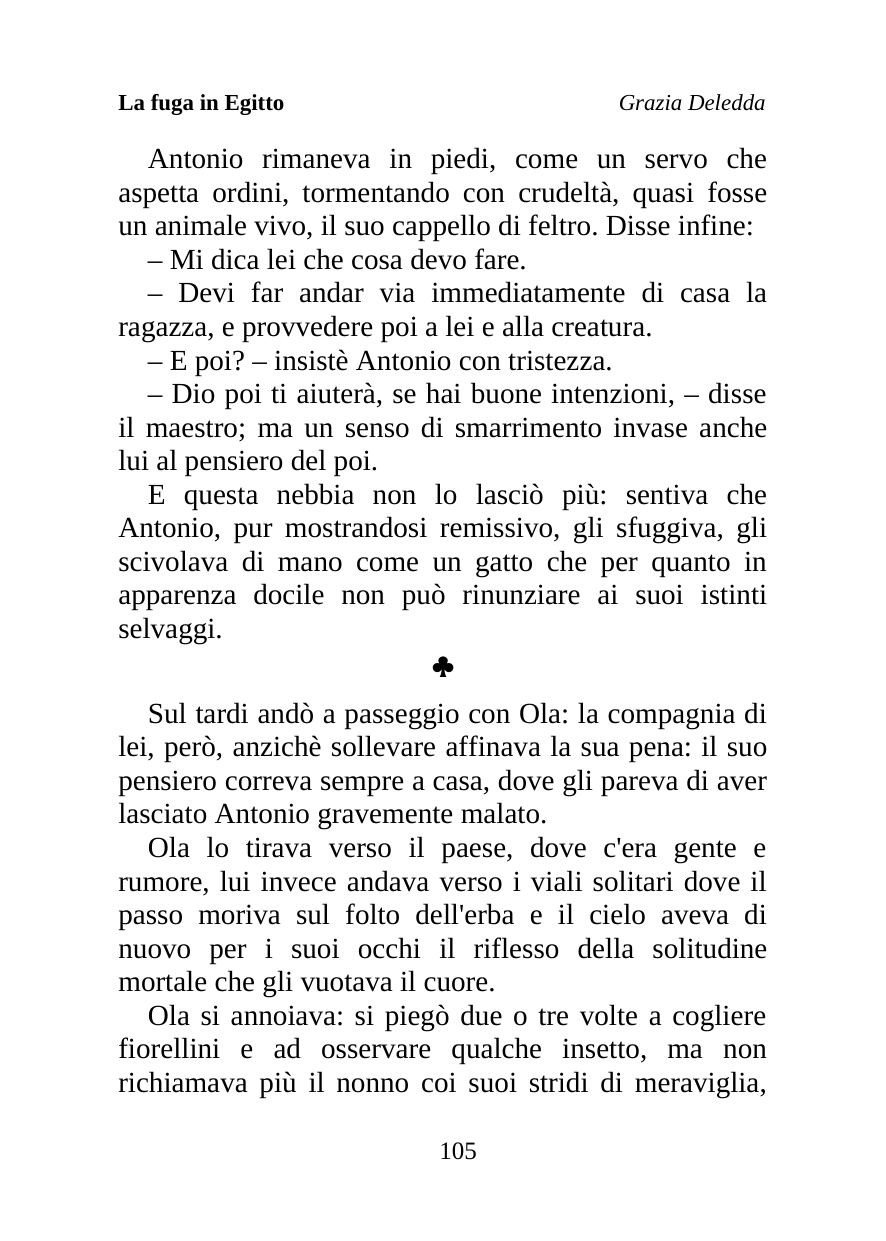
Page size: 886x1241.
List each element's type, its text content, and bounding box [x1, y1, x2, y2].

text  [118, 657, 768, 683]
text – E poi? – insistè Antonio con tristezza. [118, 343, 768, 376]
text Sul tardi andò a passeggio con Ola: la compagnia di lei, però, anzichè sollevare affinava la sua pena: il suo pensiero correva sempre a casa, dove gli pareva di aver lasciato Antonio gravemente malato. [118, 696, 768, 830]
text E questa nebbia non lo lasciò più: sentiva che Antonio, pur mostrandosi remissivo, gli sfuggiva, gli scivolava di mano come un gatto che per quanto in apparenza docile non può rinunziare ai suoi istinti selvaggi. [118, 477, 768, 644]
text Ola si annoiava: si piegò due o tre volte a cogliere fiorellini e ad osservare qualche insetto, ma non richiamava più il nonno coi suoi stridi di meraviglia, [118, 998, 768, 1098]
text Antonio rimaneva in piedi, come un servo che aspetta ordini, tormentando con crudeltà, quasi fosse un animale vivo, il suo cappello di feltro. Disse infine: [118, 141, 768, 242]
text – Devi far andar via immediatamente di casa la ragazza, e provvedere poi a lei e alla creatura. [118, 276, 768, 343]
text – Dio poi ti aiuterà, se hai buone intenzioni, – disse il maestro; ma un senso di smarrimento invase anche lui al pensiero del poi. [118, 376, 768, 477]
text – Mi dica lei che cosa devo fare. [118, 242, 768, 276]
text Ola lo tirava verso il paese, dove c'era gente e rumore, lui invece andava verso i viali solitari dove il passo moriva sul folto dell'erba e il cielo aveva di nuovo per i suoi occhi il riflesso della solitudine mortale che gli vuotava il cuore. [118, 830, 768, 998]
